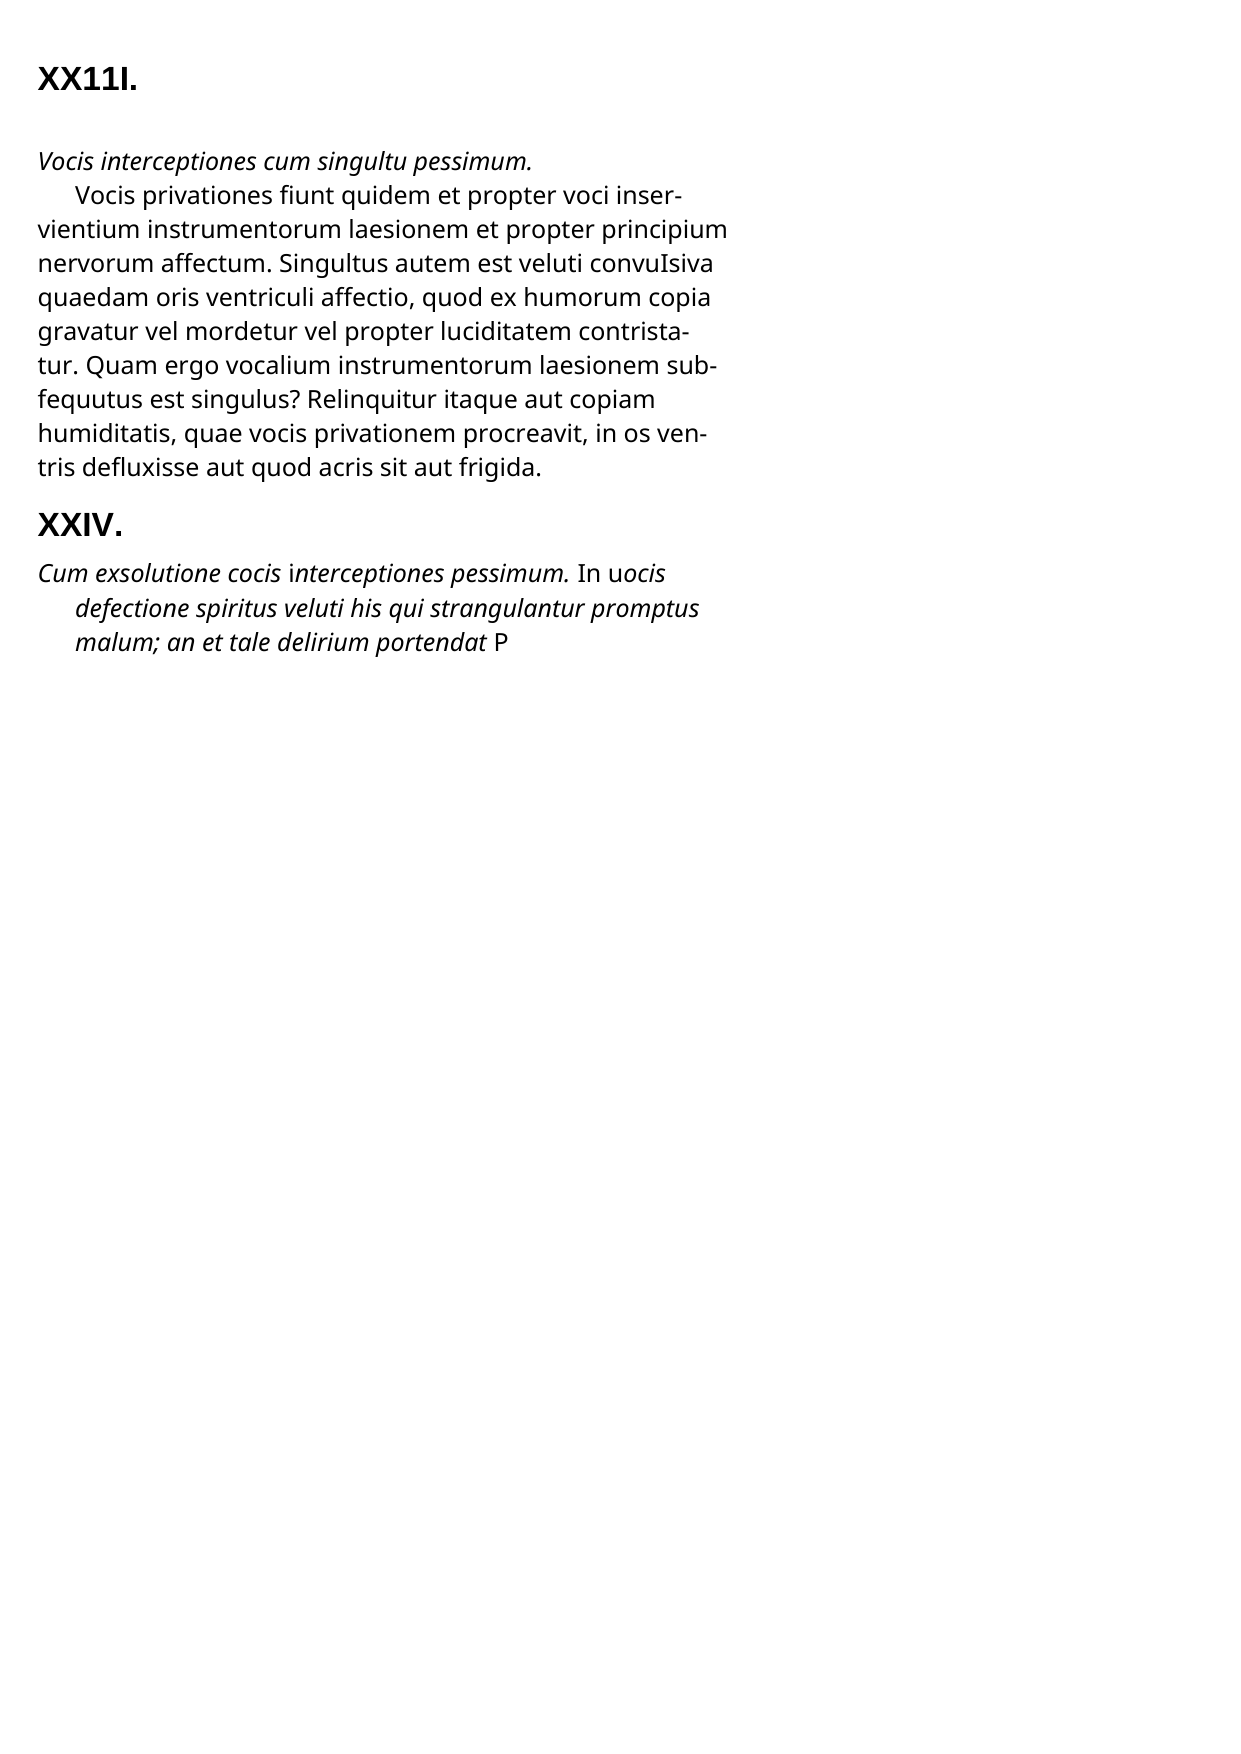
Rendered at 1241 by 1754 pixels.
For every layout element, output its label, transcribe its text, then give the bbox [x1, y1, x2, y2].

subtitle XXIV. [37, 505, 1203, 544]
text Vocis privationes fiunt quidem et propter voci inser- vientium instrumentorum laesionem et propter principium nervorum affectum. Singultus autem est veluti convuIsiva quaedam oris ventriculi affectio, quod ex humorum copia gravatur vel mordetur vel propter luciditatem contrista- tur. Quam ergo vocalium instrumentorum laesionem sub- fequutus est singulus? Relinquitur itaque aut copiam humiditatis, quae vocis privationem procreavit, in os ven- tris defluxisse aut quod acris sit aut frigida. [37, 178, 1203, 484]
text Vocis interceptiones cum singultu pessimum. [37, 143, 1203, 178]
text Cum exsolutione cocis interceptiones pessimum. In uocis defectione spiritus veluti his qui strangulantur promptus malum; an et tale delirium portendat P [37, 556, 1203, 658]
subtitle XX11I. [37, 58, 1203, 97]
